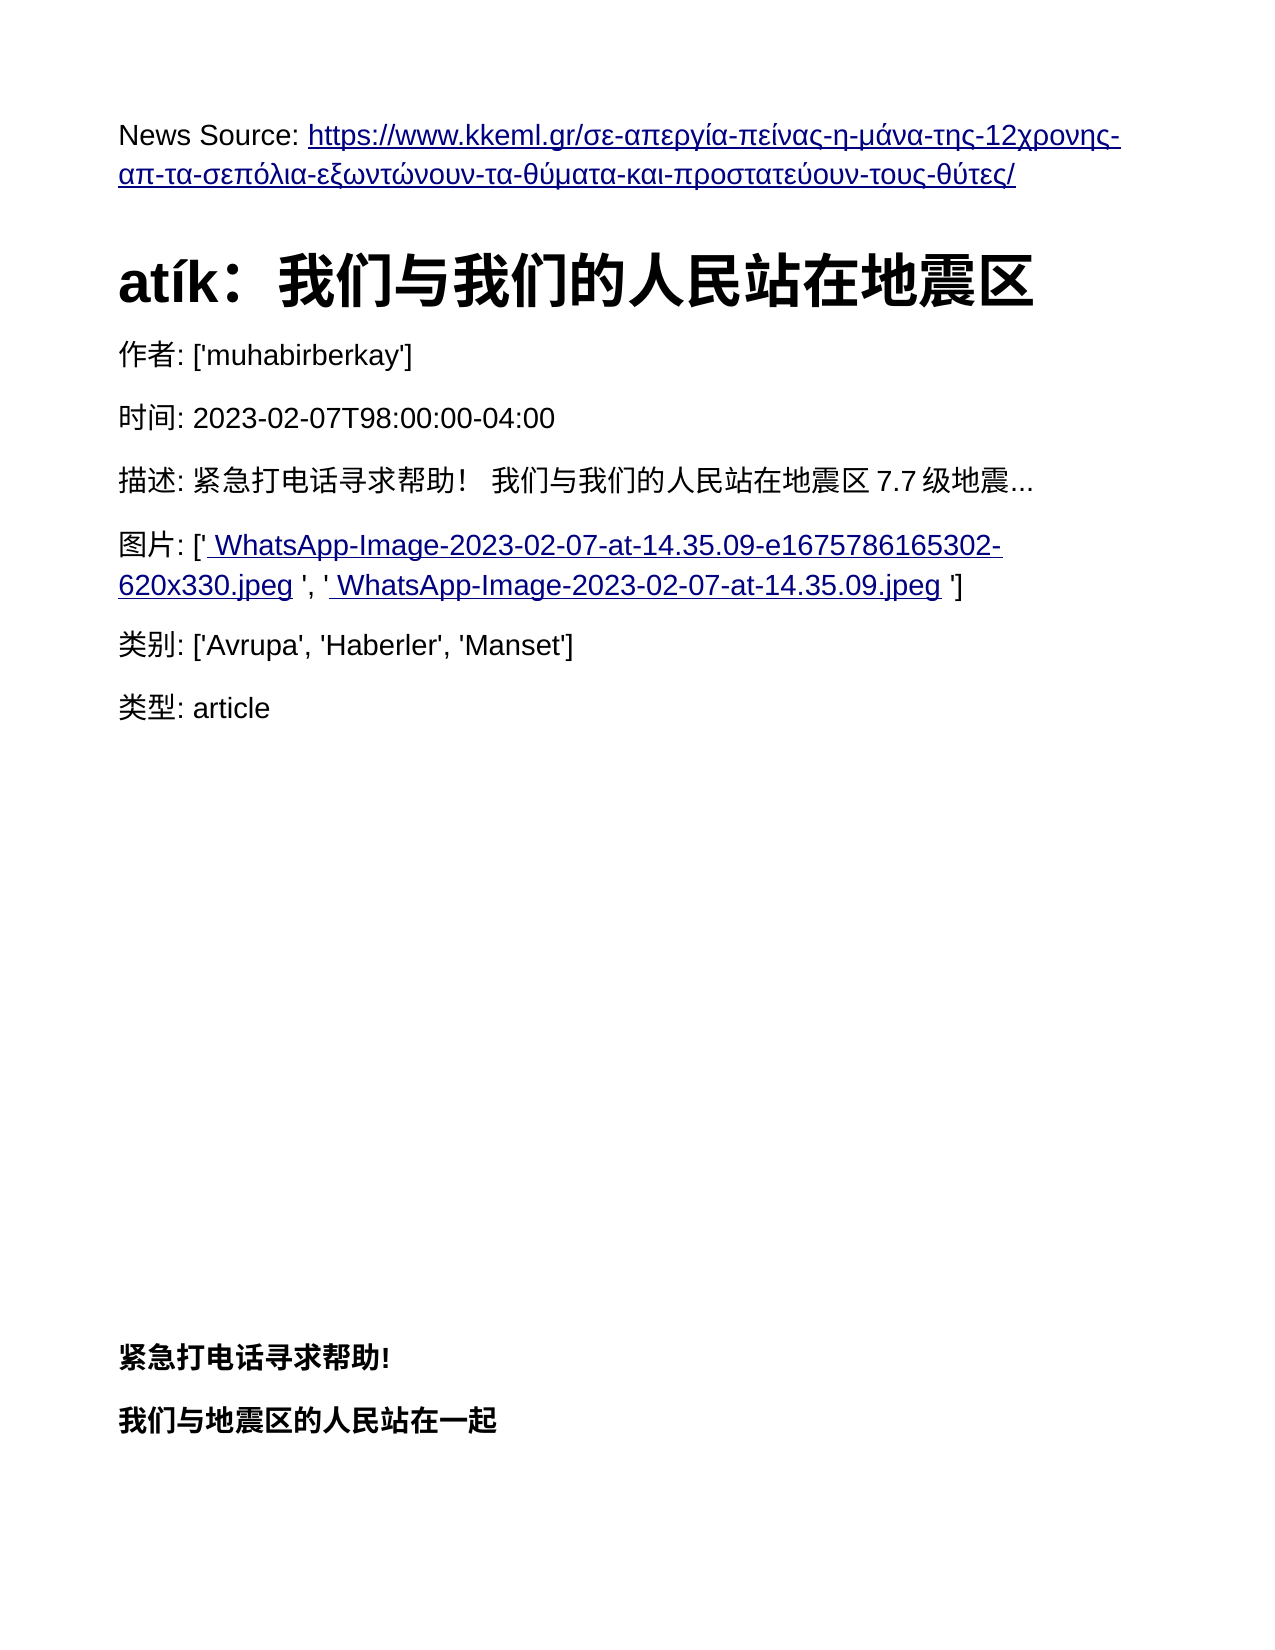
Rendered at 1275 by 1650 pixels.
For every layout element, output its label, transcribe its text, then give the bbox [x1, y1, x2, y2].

text 作者: ['muhabirberkay'] [118, 332, 1157, 374]
text 紧急打电话寻求帮助! [118, 748, 1157, 1376]
text 类别: ['Avrupa', 'Haberler', 'Manset'] [118, 622, 1157, 664]
text 图片: [' WhatsApp-Image-2023-02-07-at-14.35.09-e1675786165302-620x330.jpeg ', ' WhatsApp-Image-2023-02-07-at-14.35.09.jpeg '] [118, 521, 1157, 602]
subtitle atík：我们与我们的人民站在地震区 [118, 235, 1157, 319]
text News Source: https://www.kkeml.gr/σε-απεργία-πείνας-η-μάνα-της-12χρονης-απ-τα-σεπόλια-εξωντώνουν-τα-θύματα-και-προστατεύουν-τους-θύτες/ [118, 118, 1157, 190]
text 描述: 紧急打电话寻求帮助！ 我们与我们的人民站在地震区7.7级地震... [118, 458, 1157, 500]
text 类型: article [118, 685, 1157, 727]
text 我们与地震区的人民站在一起 [118, 1397, 1157, 1439]
text 时间: 2023-02-07T98:00:00-04:00 [118, 395, 1157, 437]
